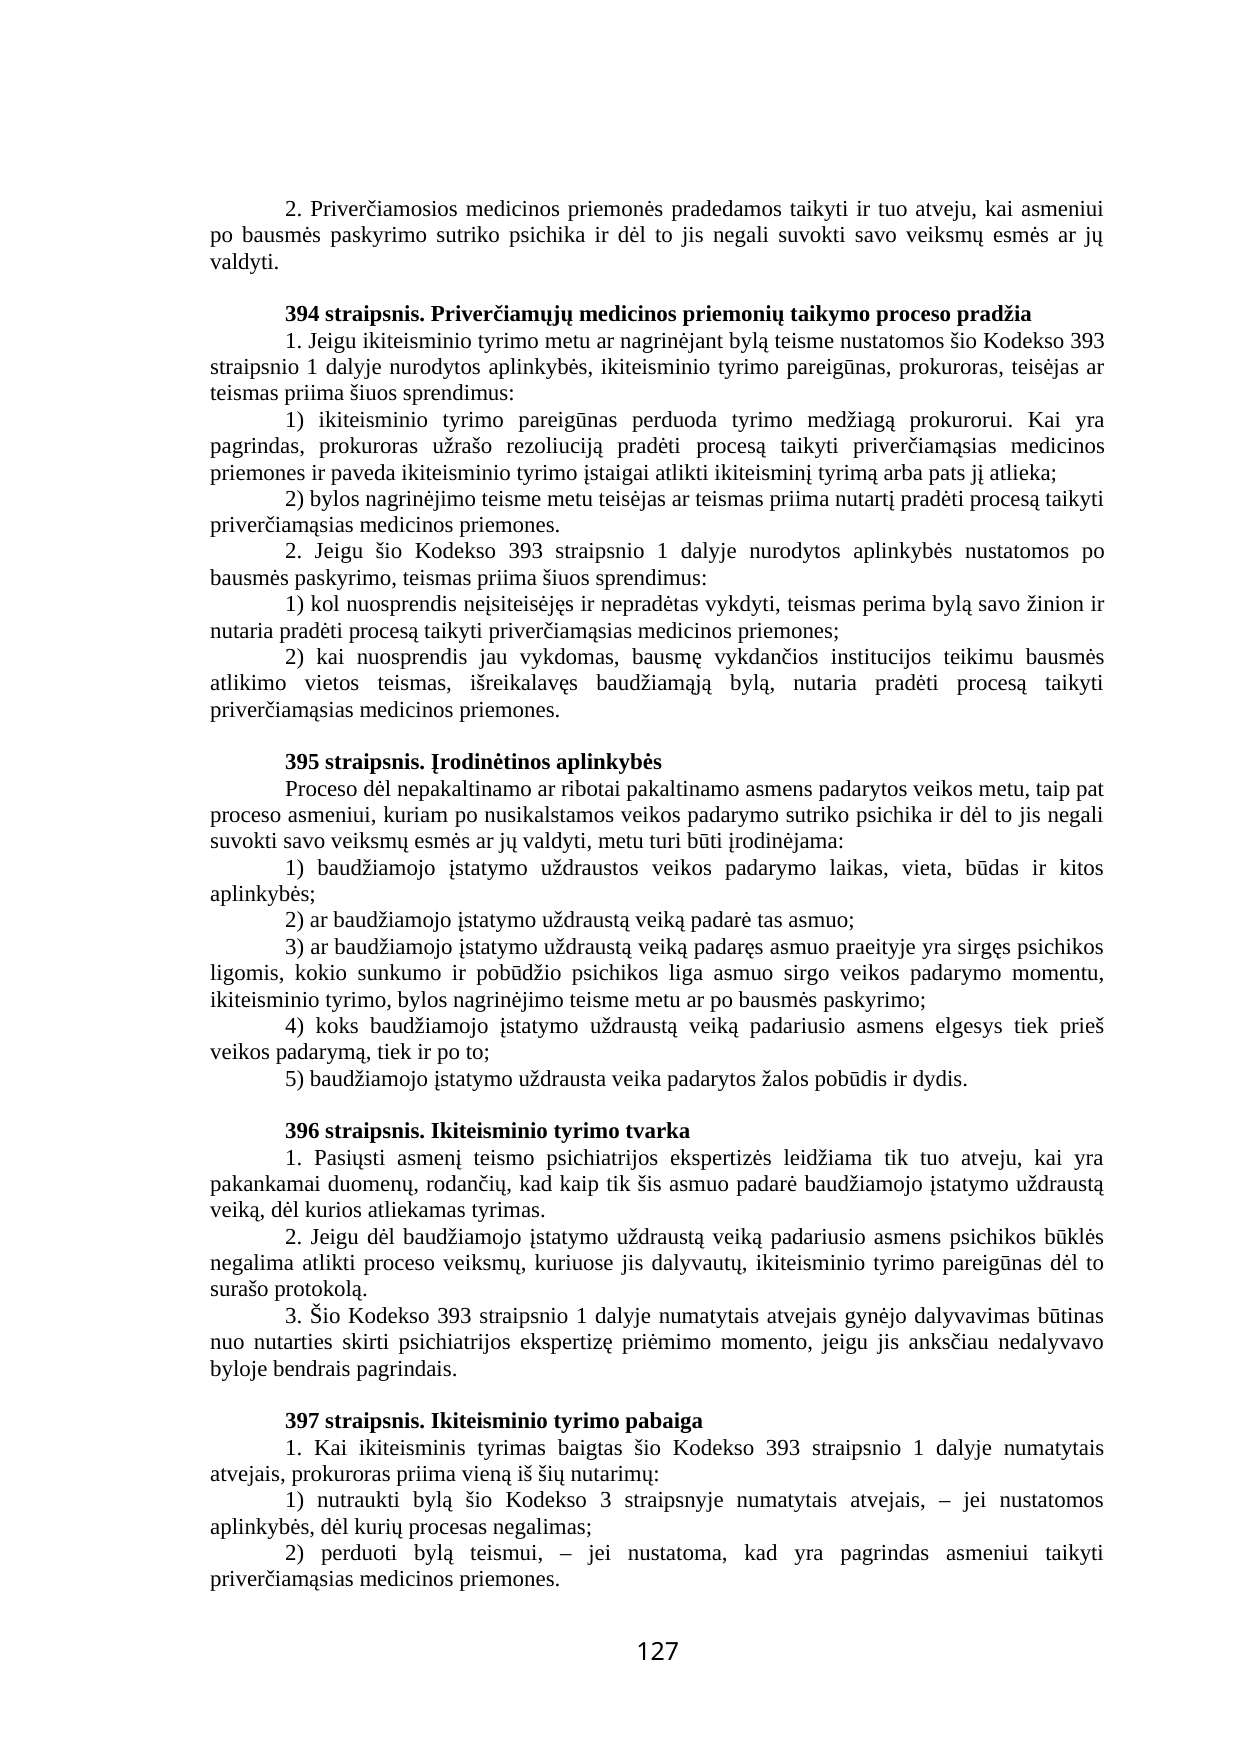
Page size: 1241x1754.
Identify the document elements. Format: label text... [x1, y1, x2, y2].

text 394 straipsnis. Priverčiamųjų medicinos priemonių taikymo proceso pradžia [285, 300, 1106, 327]
text 1. Pasiųsti asmenį teismo psichiatrijos ekspertizės leidžiama tik tuo atveju, kai yra pakankamai duomenų, rodančių, kad kaip tik šis asmuo padarė baudžiamojo įstatymo uždraustą veiką, dėl kurios atliekamas tyrimas. [210, 1144, 1106, 1223]
text 1) ikiteisminio tyrimo pareigūnas perduoda tyrimo medžiagą prokurorui. Kai yra pagrindas, prokuroras užrašo rezoliuciją pradėti procesą taikyti priverčiamąsias medicinos priemones ir paveda ikiteisminio tyrimo įstaigai atlikti ikiteisminį tyrimą arba pats jį atlieka; [210, 406, 1106, 485]
text 1. Kai ikiteisminis tyrimas baigtas šio Kodekso 393 straipsnio 1 dalyje numatytais atvejais, prokuroras priima vieną iš šių nutarimų: [210, 1434, 1106, 1486]
text 2. Jeigu dėl baudžiamojo įstatymo uždraustą veiką padariusio asmens psichikos būklės negalima atlikti proceso veiksmų, kuriuose jis dalyvautų, ikiteisminio tyrimo pareigūnas dėl to surašo protokolą. [210, 1223, 1106, 1302]
text 1) baudžiamojo įstatymo uždraustos veikos padarymo laikas, vieta, būdas ir kitos aplinkybės; [210, 854, 1106, 907]
text 395 straipsnis. Įrodinėtinos aplinkybės [210, 748, 1106, 775]
text 4) koks baudžiamojo įstatymo uždraustą veiką padariusio asmens elgesys tiek prieš veikos padarymą, tiek ir po to; [210, 1012, 1106, 1065]
text 1) kol nuosprendis neįsiteisėjęs ir nepradėtas vykdyti, teismas perima bylą savo žinion ir nutaria pradėti procesą taikyti priverčiamąsias medicinos priemones; [210, 590, 1106, 643]
text 2) kai nuosprendis jau vykdomas, bausmę vykdančios institucijos teikimu bausmės atlikimo vietos teismas, išreikalavęs baudžiamąją bylą, nutaria pradėti procesą taikyti priverčiamąsias medicinos priemones. [210, 643, 1106, 722]
text 2. Jeigu šio Kodekso 393 straipsnio 1 dalyje nurodytos aplinkybės nustatomos po bausmės paskyrimo, teismas priima šiuos sprendimus: [210, 538, 1106, 590]
text 3) ar baudžiamojo įstatymo uždraustą veiką padaręs asmuo praeityje yra sirgęs psichikos ligomis, kokio sunkumo ir pobūdžio psichikos liga asmuo sirgo veikos padarymo momentu, ikiteisminio tyrimo, bylos nagrinėjimo teisme metu ar po bausmės paskyrimo; [210, 933, 1106, 1012]
text 2) perduoti bylą teismui, – jei nustatoma, kad yra pagrindas asmeniui taikyti priverčiamąsias medicinos priemones. [210, 1539, 1106, 1592]
text 1. Jeigu ikiteisminio tyrimo metu ar nagrinėjant bylą teisme nustatomos šio Kodekso 393 straipsnio 1 dalyje nurodytos aplinkybės, ikiteisminio tyrimo pareigūnas, prokuroras, teisėjas ar teismas priima šiuos sprendimus: [210, 327, 1106, 406]
text 396 straipsnis. Ikiteisminio tyrimo tvarka [210, 1117, 1106, 1144]
text 2. Priverčiamosios medicinos priemonės pradedamos taikyti ir tuo atveju, kai asmeniui po bausmės paskyrimo sutriko psichika ir dėl to jis negali suvokti savo veiksmų esmės ar jų valdyti. [210, 195, 1106, 274]
text 2) ar baudžiamojo įstatymo uždraustą veiką padarė tas asmuo; [210, 907, 1106, 933]
text 2) bylos nagrinėjimo teisme metu teisėjas ar teismas priima nutartį pradėti procesą taikyti priverčiamąsias medicinos priemones. [210, 485, 1106, 538]
text 397 straipsnis. Ikiteisminio tyrimo pabaiga [210, 1407, 1106, 1434]
text Proceso dėl nepakaltinamo ar ribotai pakaltinamo asmens padarytos veikos metu, taip pat proceso asmeniui, kuriam po nusikalstamos veikos padarymo sutriko psichika ir dėl to jis negali suvokti savo veiksmų esmės ar jų valdyti, metu turi būti įrodinėjama: [210, 775, 1106, 854]
text 3. Šio Kodekso 393 straipsnio 1 dalyje numatytais atvejais gynėjo dalyvavimas būtinas nuo nutarties skirti psichiatrijos ekspertizę priėmimo momento, jeigu jis anksčiau nedalyvavo byloje bendrais pagrindais. [210, 1302, 1106, 1381]
text 1) nutraukti bylą šio Kodekso 3 straipsnyje numatytais atvejais, – jei nustatomos aplinkybės, dėl kurių procesas negalimas; [210, 1486, 1106, 1539]
text 5) baudžiamojo įstatymo uždrausta veika padarytos žalos pobūdis ir dydis. [210, 1065, 1106, 1091]
